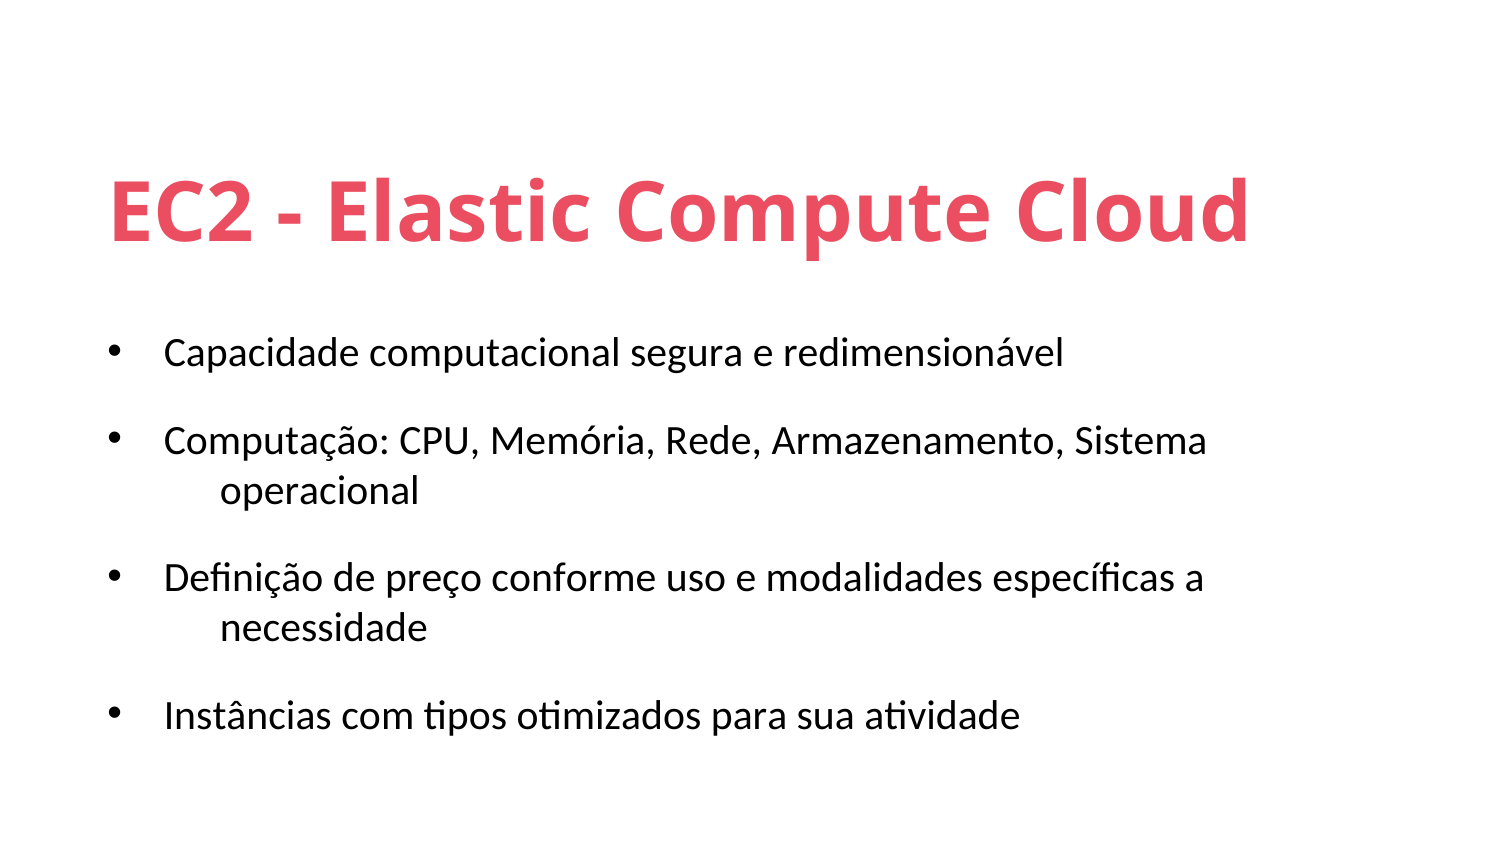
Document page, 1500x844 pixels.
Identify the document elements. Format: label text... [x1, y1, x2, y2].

text_box Capacidade computacional segura e redimensionável Computação: CPU, Memória, Rede, Armazenamento, Sistema operacional Definição de preço conforme uso e modalidades específicas a necessidade Instâncias com tipos otimizados para sua atividade [92, 309, 1275, 812]
text_box EC2 - Elastic Compute Cloud [92, 128, 1408, 268]
